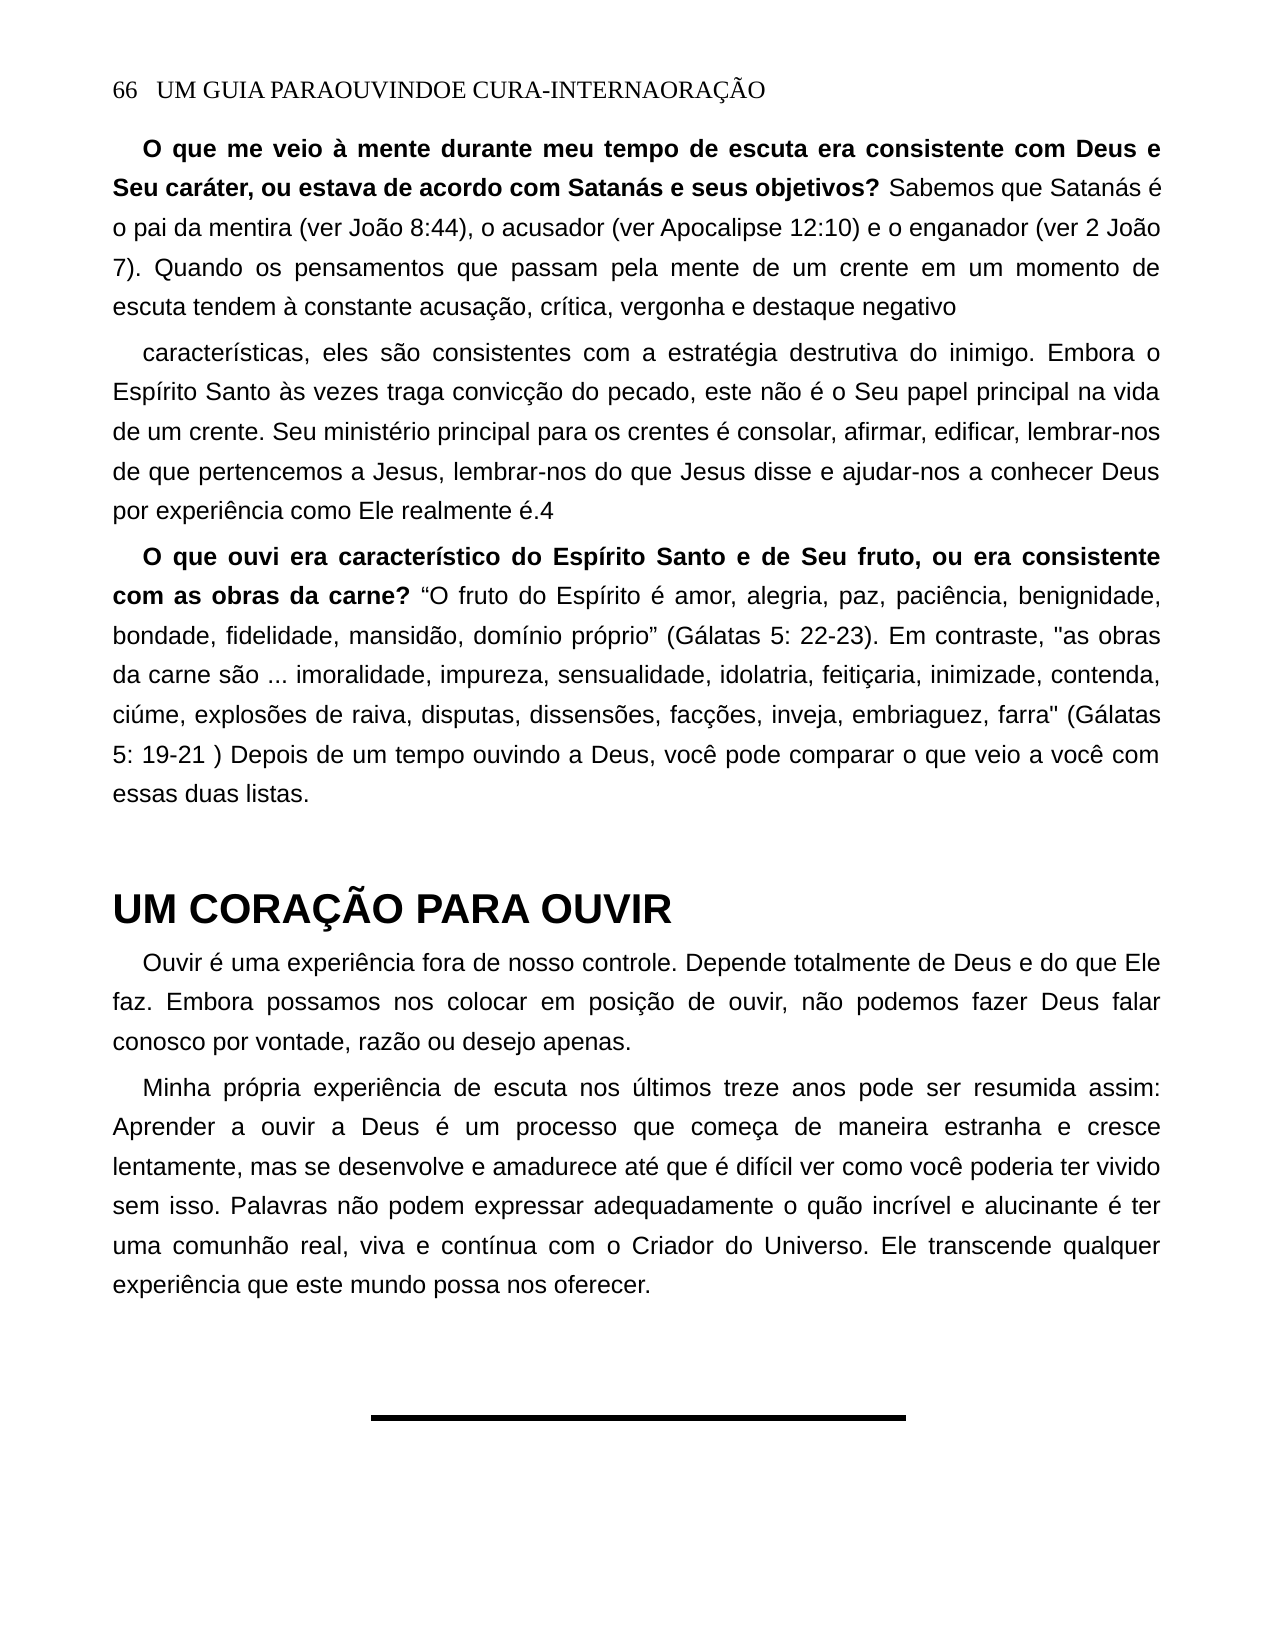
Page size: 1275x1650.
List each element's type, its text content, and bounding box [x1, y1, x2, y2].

subtitle UM CORAÇÃO PARA OUVIR [112, 885, 1162, 933]
text Ouvir é uma experiência fora de nosso controle. Depende totalmente de Deus e do que Ele faz. Embora possamos nos colocar em posição de ouvir, não podemos fazer Deus falar conosco por vontade, razão ou desejo apenas. [112, 948, 1162, 1056]
text O que ouvi era característico do Espírito Santo e de Seu fruto, ou era consistente com as obras da carne? “O fruto do Espírito é amor, alegria, paz, paciência, benignidade, bondade, fidelidade, mansidão, domínio próprio” (Gálatas 5: 22-23). Em contraste, "as obras da carne são ... imoralidade, impureza, sensualidade, idolatria, feitiçaria, inimizade, contenda, ciúme, explosões de raiva, disputas, dissensões, facções, inveja, embriaguez, farra" (Gálatas 5: 19-21 ) Depois de um tempo ouvindo a Deus, você pode comparar o que veio a você com essas duas listas. [112, 542, 1162, 808]
text Minha própria experiência de escuta nos últimos treze anos pode ser resumida assim: Aprender a ouvir a Deus é um processo que começa de maneira estranha e cresce lentamente, mas se desenvolve e amadurece até que é difícil ver como você poderia ter vivido sem isso. Palavras não podem expressar adequadamente o quão incrível e alucinante é ter uma comunhão real, viva e contínua com o Criador do Universo. Ele transcende qualquer experiência que este mundo possa nos oferecer. [112, 1072, 1162, 1299]
text O que me veio à mente durante meu tempo de escuta era consistente com Deus e Seu caráter, ou estava de acordo com Satanás e seus objetivos? Sabemos que Satanás é o pai da mentira (ver João 8:44), o acusador (ver Apocalipse 12:10) e o enganador (ver 2 João 7). Quando os pensamentos que passam pela mente de um crente em um momento de escuta tendem à constante acusação, crítica, vergonha e destaque negativo [112, 134, 1162, 321]
text características, eles são consistentes com a estratégia destrutiva do inimigo. Embora o Espírito Santo às vezes traga convicção do pecado, este não é o Seu papel principal na vida de um crente. Seu ministério principal para os crentes é consolar, afirmar, edificar, lembrar-nos de que pertencemos a Jesus, lembrar-nos do que Jesus disse e ajudar-nos a conhecer Deus por experiência como Ele realmente é.4 [112, 338, 1162, 525]
